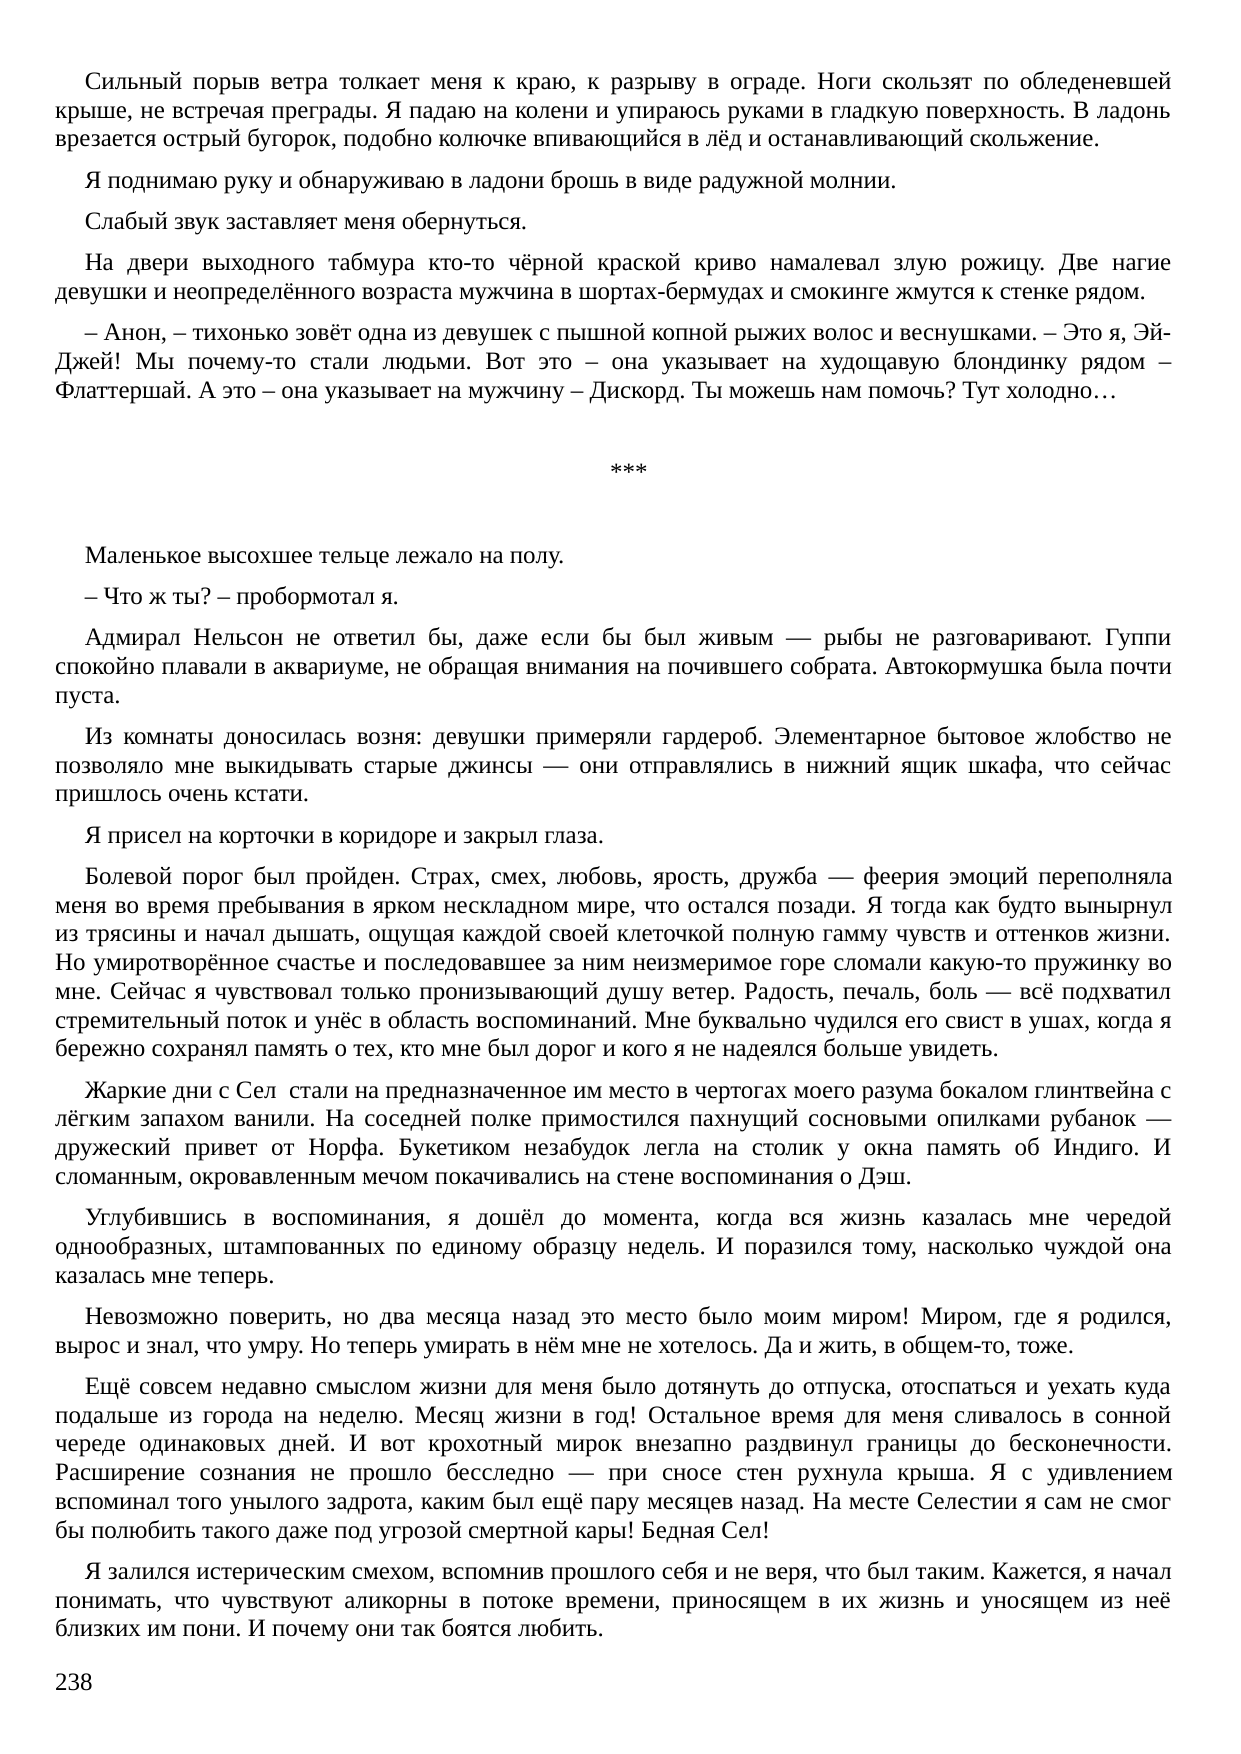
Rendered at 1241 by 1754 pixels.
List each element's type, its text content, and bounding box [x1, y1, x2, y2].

text Жаркие дни с Сел стали на предназначенное им место в чертогах моего разума бокалом глинтвейна с лёгким запахом ванили. На соседней полке примостился пахнущий сосновыми опилками рубанок — дружеский привет от Норфа. Букетиком незабудок легла на столик у окна память об Индиго. И сломанным, окровавленным мечом покачивались на стене воспоминания о Дэш. [55, 1075, 1173, 1190]
text Углубившись в воспоминания, я дошёл до момента, когда вся жизнь казалась мне чередой однообразных, штампованных по единому образцу недель. И поразился тому, насколько чуждой она казалась мне теперь. [55, 1202, 1173, 1288]
text – Анон, – тихонько зовёт одна из девушек с пышной копной рыжих волос и веснушками. – Это я, Эй-Джей! Мы почему-то стали людьми. Вот это – она указывает на худощавую блондинку рядом – Флаттершай. А это – она указывает на мужчину – Дискорд. Ты можешь нам помочь? Тут холодно… [55, 317, 1173, 403]
text Я залился истерическим смехом, вспомнив прошлого себя и не веря, что был таким. Кажется, я начал понимать, что чувствуют аликорны в потоке времени, приносящем в их жизнь и уносящем из неё близких им пони. И почему они так боятся любить. [55, 1556, 1173, 1642]
text Из комнаты доносилась возня: девушки примеряли гардероб. Элементарное бытовое жлобство не позволяло мне выкидывать старые джинсы — они отправлялись в нижний ящик шкафа, что сейчас пришлось очень кстати. [55, 721, 1173, 807]
text Ещё совсем недавно смыслом жизни для меня было дотянуть до отпуска, отоспаться и уехать куда подальше из города на неделю. Месяц жизни в год! Остальное время для меня сливалось в сонной череде одинаковых дней. И вот крохотный мирок внезапно раздвинул границы до бесконечности. Расширение сознания не прошло бесследно — при сносе стен рухнула крыша. Я с удивлением вспоминал того унылого задрота, каким был ещё пару месяцев назад. На месте Селестии я сам не смог бы полюбить такого даже под угрозой смертной кары! Бедная Сел! [55, 1371, 1173, 1543]
text Я присел на корточки в коридоре и закрыл глаза. [55, 820, 1173, 848]
text – Что ж ты? – пробормотал я. [55, 581, 1173, 610]
text Маленькое высохшее тельце лежало на полу. [55, 540, 1173, 568]
text Я поднимаю руку и обнаруживаю в ладони брошь в виде радужной молнии. [55, 165, 1173, 193]
text На двери выходного табмура кто-то чёрной краской криво намалевал злую рожицу. Две нагие девушки и неопределённого возраста мужчина в шортах-бермудах и смокинге жмутся к стенке рядом. [55, 247, 1173, 305]
text *** [55, 457, 1173, 486]
text Адмирал Нельсон не ответил бы, даже если бы был живым — рыбы не разговаривают. Гуппи спокойно плавали в аквариуме, не обращая внимания на почившего собрата. Автокормушка была почти пуста. [55, 622, 1173, 708]
text Слабый звук заставляет меня обернуться. [55, 206, 1173, 235]
text Невозможно поверить, но два месяца назад это место было моим миром! Миром, где я родился, вырос и знал, что умру. Но теперь умирать в нём мне не хотелось. Да и жить, в общем-то, тоже. [55, 1301, 1173, 1358]
text Сильный порыв ветра толкает меня к краю, к разрыву в ограде. Ноги скользят по обледеневшей крыше, не встречая преграды. Я падаю на колени и упираюсь руками в гладкую поверхность. В ладонь врезается острый бугорок, подобно колючке впивающийся в лёд и останавливающий скольжение. [55, 66, 1173, 152]
text Болевой порог был пройден. Страх, смех, любовь, ярость, дружба — феерия эмоций переполняла меня во время пребывания в ярком нескладном мире, что остался позади. Я тогда как будто вынырнул из трясины и начал дышать, ощущая каждой своей клеточкой полную гамму чувств и оттенков жизни. Но умиротворённое счастье и последовавшее за ним неизмеримое горе сломали какую-то пружинку во мне. Сейчас я чувствовал только пронизывающий душу ветер. Радость, печаль, боль — всё подхватил стремительный поток и унёс в область воспоминаний. Мне буквально чудился его свист в ушах, когда я бережно сохранял память о тех, кто мне был дорог и кого я не надеялся больше увидеть. [55, 861, 1173, 1062]
